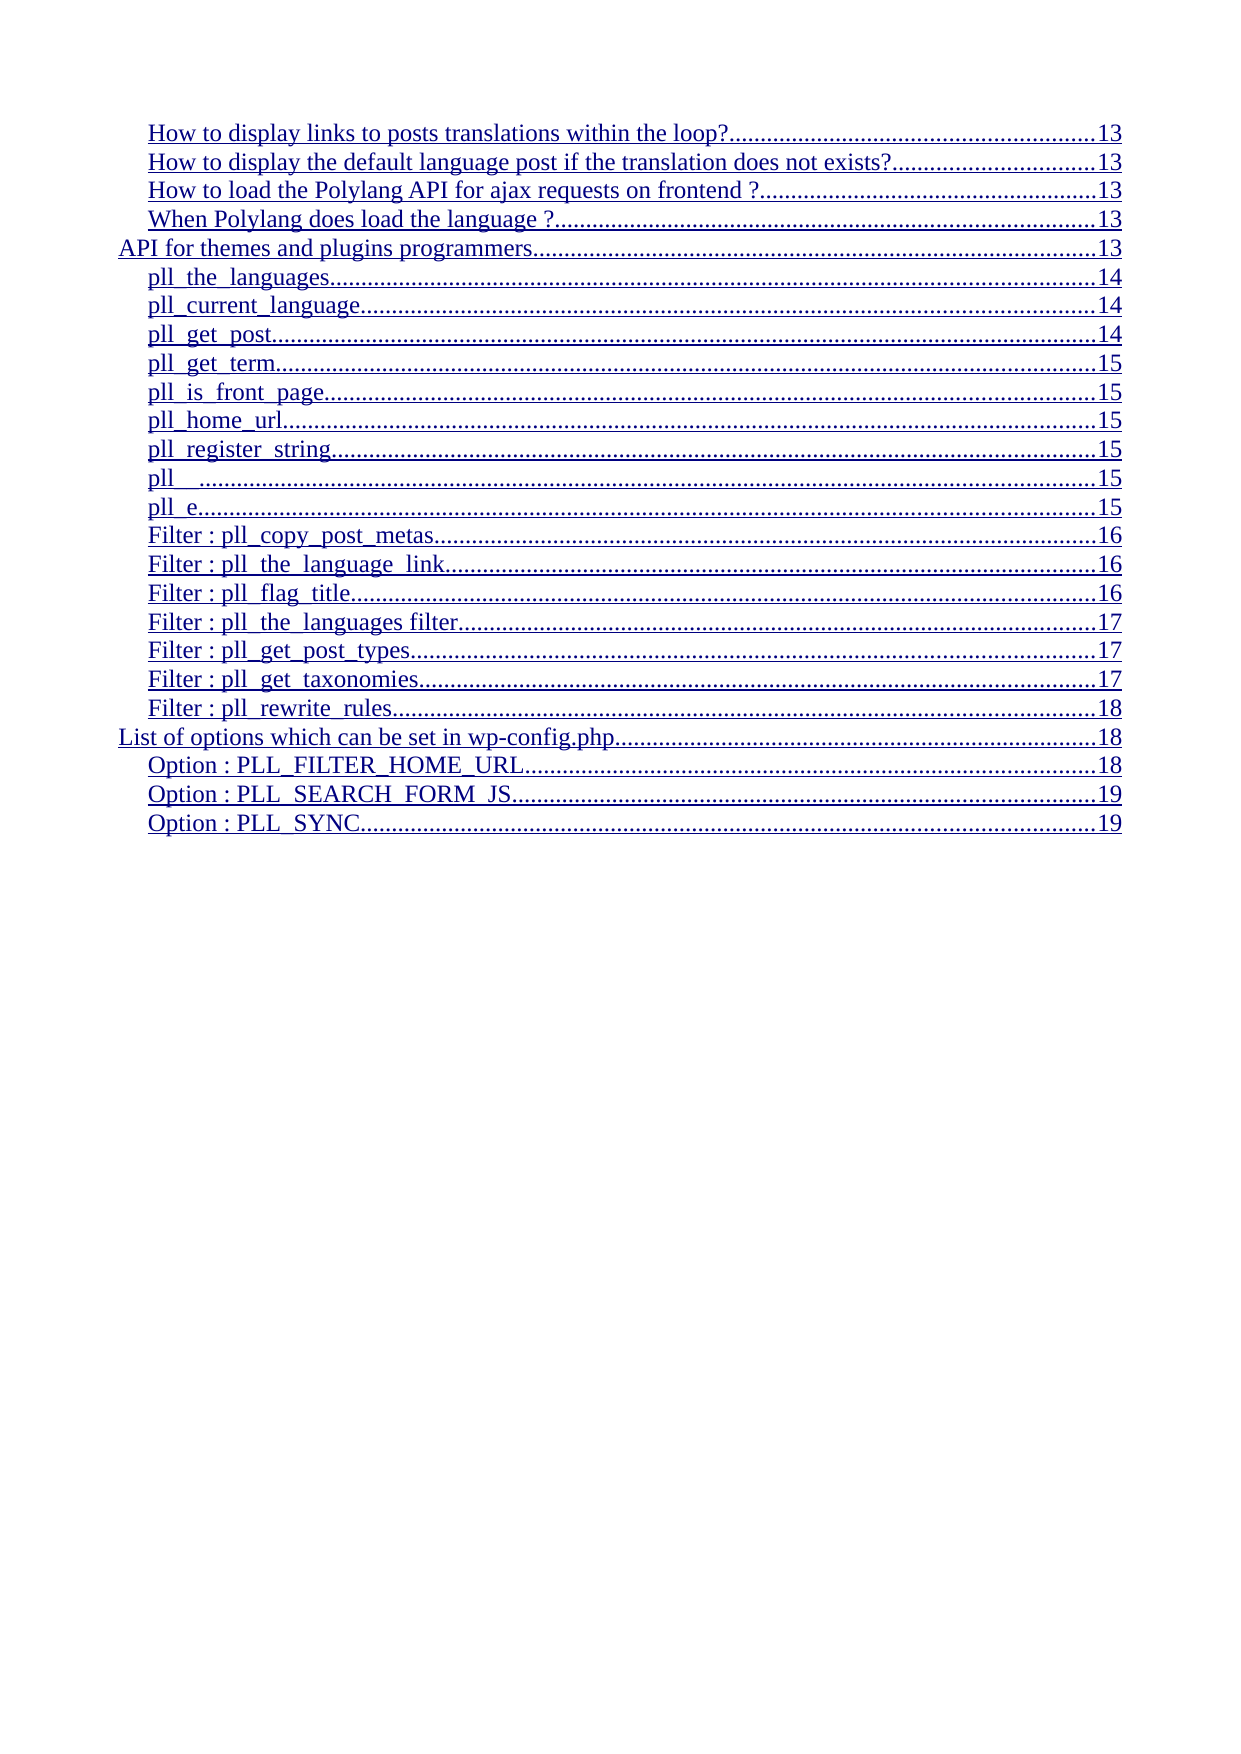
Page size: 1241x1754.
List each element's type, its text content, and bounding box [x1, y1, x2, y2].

text How to display the default language post if the translation does not exists? 13 [148, 147, 1122, 172]
text Filter : pll_copy_post_metas 16 [148, 521, 1122, 546]
text pll_is_front_page 15 [148, 377, 1122, 402]
text Filter : pll_get_post_types 17 [148, 636, 1122, 661]
text pll_current_language 14 [148, 291, 1122, 316]
text pll_the_languages 14 [148, 262, 1122, 287]
text Filter : pll_flag_title 16 [148, 578, 1122, 603]
text How to display links to posts translations within the loop? 13 [148, 118, 1122, 143]
text Option : PLL_SYNC 19 [148, 808, 1122, 833]
text pll__ 15 [148, 463, 1122, 488]
text Filter : pll_the_language_link 16 [148, 549, 1122, 574]
text How to load the Polylang API for ajax requests on frontend ? 13 [148, 176, 1122, 201]
text pll_e 15 [148, 492, 1122, 517]
text When Polylang does load the language ? 13 [148, 204, 1122, 229]
text pll_register_string 15 [148, 434, 1122, 459]
text Filter : pll_the_languages filter 17 [148, 607, 1122, 632]
text pll_home_url 15 [148, 406, 1122, 431]
text Option : PLL_FILTER_HOME_URL 18 [148, 751, 1122, 776]
text pll_get_post 14 [148, 319, 1122, 344]
text List of options which can be set in wp-config.php 18 [118, 722, 1122, 747]
text API for themes and plugins programmers 13 [118, 233, 1122, 258]
text Filter : pll_get_taxonomies 17 [148, 664, 1122, 689]
text Filter : pll_rewrite_rules 18 [148, 693, 1122, 718]
text pll_get_term 15 [148, 348, 1122, 373]
text Option : PLL_SEARCH_FORM_JS 19 [148, 779, 1122, 804]
